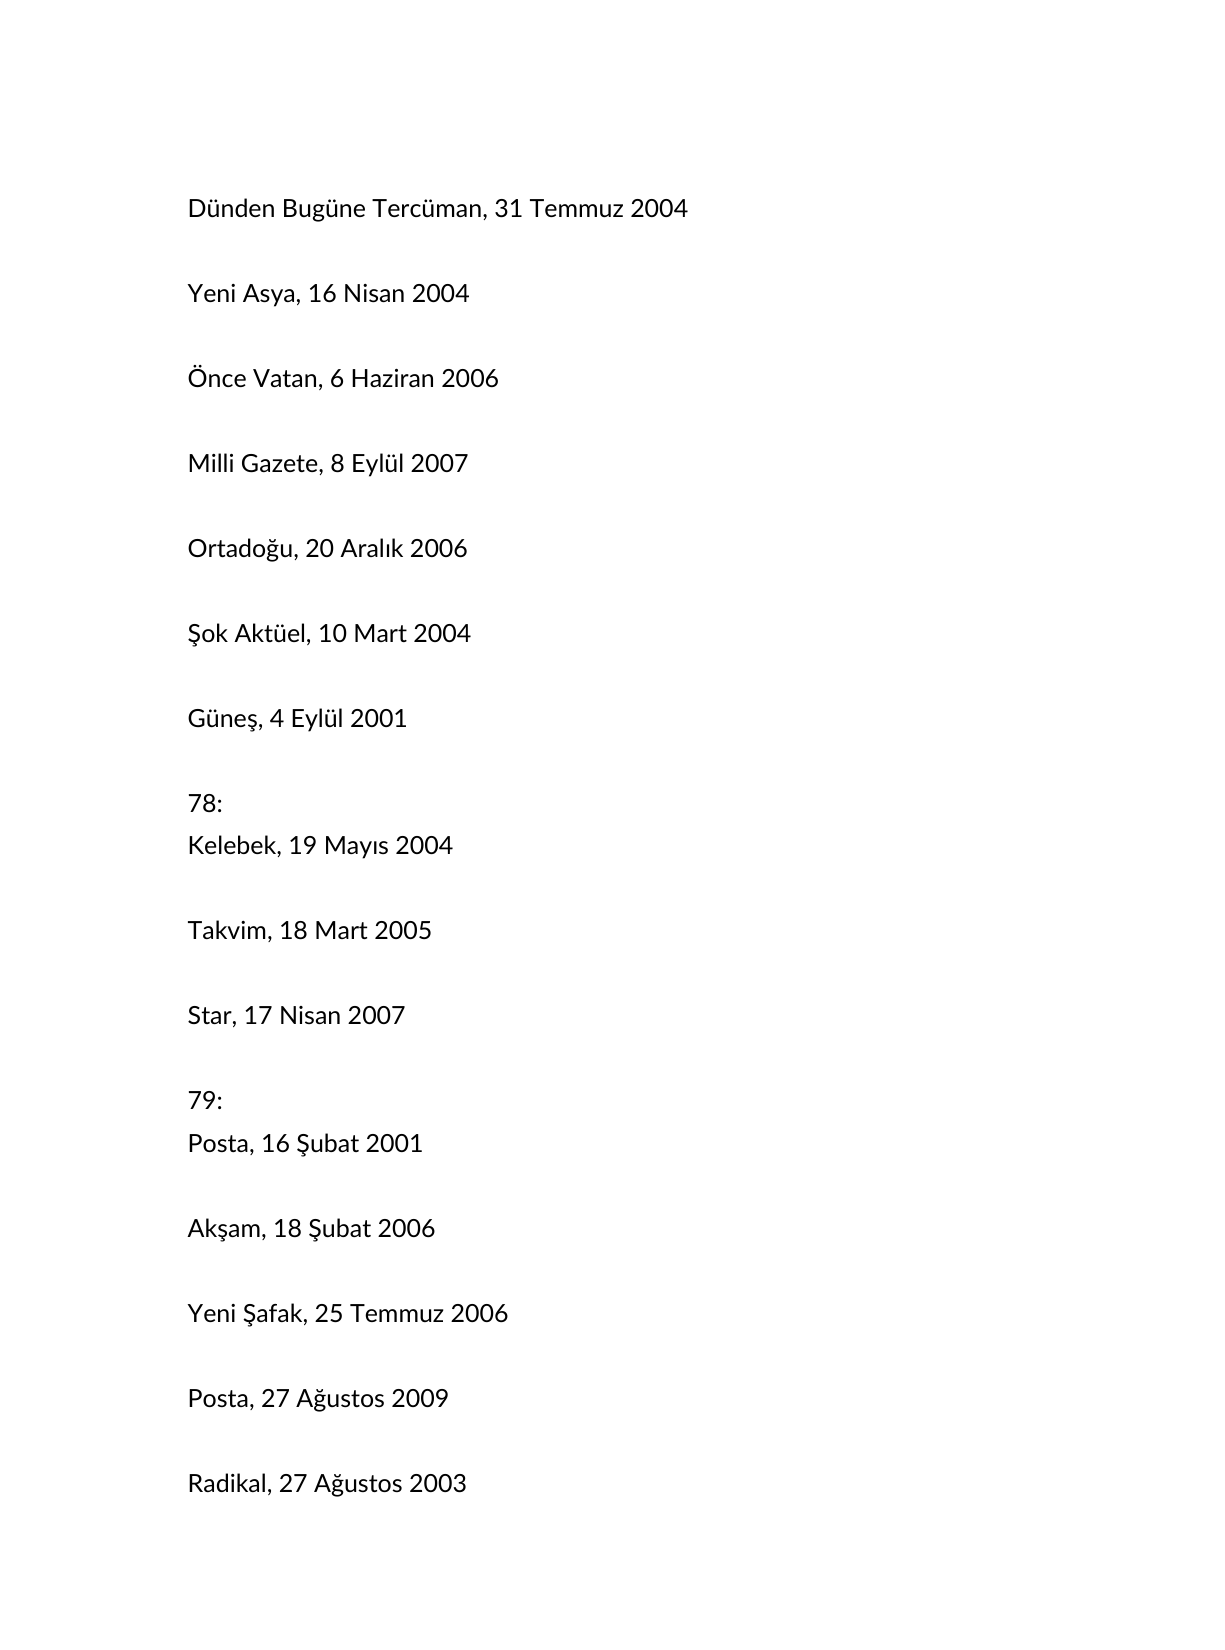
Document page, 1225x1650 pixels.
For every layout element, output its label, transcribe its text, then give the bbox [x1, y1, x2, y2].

text Güneş, 4 Eylül 2001 [187, 702, 1037, 732]
text 78: [187, 787, 1037, 817]
text 79: [187, 1085, 1037, 1115]
text Star, 17 Nisan 2007 [187, 1000, 1037, 1030]
text Yeni Asya, 16 Nisan 2004 [187, 277, 1037, 307]
text Dünden Bugüne Tercüman, 31 Temmuz 2004 [187, 192, 1037, 222]
text Takvim, 18 Mart 2005 [187, 915, 1037, 945]
text Posta, 16 Şubat 2001 [187, 1127, 1037, 1157]
text Radikal, 27 Ağustos 2003 [187, 1467, 1037, 1497]
text Ortadoğu, 20 Aralık 2006 [187, 532, 1037, 562]
text Posta, 27 Ağustos 2009 [187, 1382, 1037, 1412]
text Yeni Şafak, 25 Temmuz 2006 [187, 1297, 1037, 1327]
text Milli Gazete, 8 Eylül 2007 [187, 447, 1037, 477]
text Akşam, 18 Şubat 2006 [187, 1212, 1037, 1242]
text Önce Vatan, 6 Haziran 2006 [187, 362, 1037, 392]
text Şok Aktüel, 10 Mart 2004 [187, 617, 1037, 647]
text Kelebek, 19 Mayıs 2004 [187, 830, 1037, 860]
